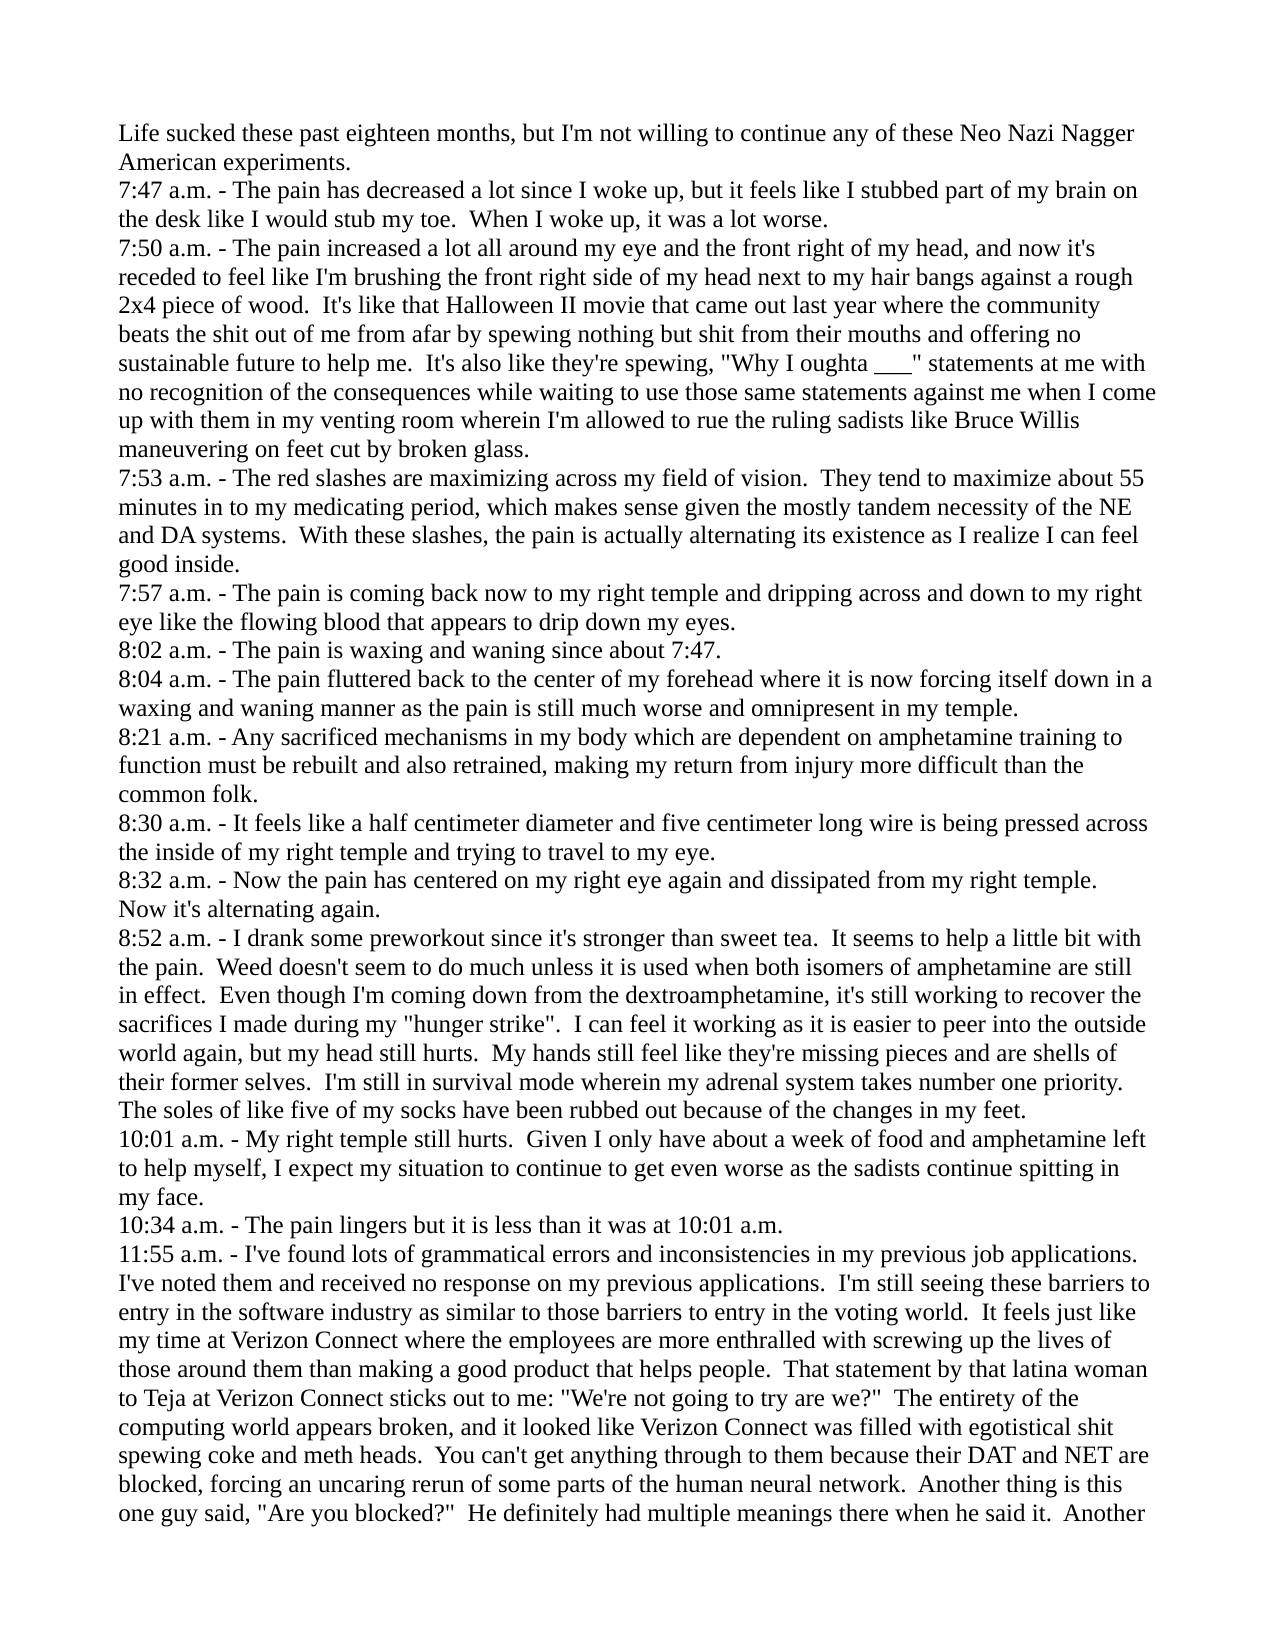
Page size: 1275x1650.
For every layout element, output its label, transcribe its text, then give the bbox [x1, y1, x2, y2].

text Life sucked these past eighteen months, but I'm not willing to continue any of these Neo Nazi Nagger American experiments. [118, 118, 1157, 176]
text 7:47 a.m. - The pain has decreased a lot since I woke up, but it feels like I stubbed part of my brain on the desk like I would stub my toe. When I woke up, it was a lot worse. [118, 176, 1157, 233]
text 11:55 a.m. - I've found lots of grammatical errors and inconsistencies in my previous job applications. I've noted them and received no response on my previous applications. I'm still seeing these barriers to entry in the software industry as similar to those barriers to entry in the voting world. It feels just like my time at Verizon Connect where the employees are more enthralled with screwing up the lives of those around them than making a good product that helps people. That statement by that latina woman to Teja at Verizon Connect sticks out to me: "We're not going to try are we?" The entirety of the computing world appears broken, and it looked like Verizon Connect was filled with egotistical shit spewing coke and meth heads. You can't get anything through to them because their DAT and NET are blocked, forcing an uncaring rerun of some parts of the human neural network. Another thing is this one guy said, "Are you blocked?" He definitely had multiple meanings there when he said it. Another [118, 1239, 1157, 1527]
text 8:32 a.m. - Now the pain has centered on my right eye again and dissipated from my right temple. Now it's alternating again. [118, 866, 1157, 923]
text 8:30 a.m. - It feels like a half centimeter diameter and five centimeter long wire is being pressed across the inside of my right temple and trying to travel to my eye. [118, 808, 1157, 866]
text 10:01 a.m. - My right temple still hurts. Given I only have about a week of food and amphetamine left to help myself, I expect my situation to continue to get even worse as the sadists continue spitting in my face. [118, 1124, 1157, 1211]
text 10:34 a.m. - The pain lingers but it is less than it was at 10:01 a.m. [118, 1211, 1157, 1239]
text 8:02 a.m. - The pain is waxing and waning since about 7:47. [118, 636, 1157, 664]
text 7:50 a.m. - The pain increased a lot all around my eye and the front right of my head, and now it's receded to feel like I'm brushing the front right side of my head next to my hair bangs against a rough 2x4 piece of wood. It's like that Halloween II movie that came out last year where the community beats the shit out of me from afar by spewing nothing but shit from their mouths and offering no sustainable future to help me. It's also like they're spewing, "Why I oughta ___" statements at me with no recognition of the consequences while waiting to use those same statements against me when I come up with them in my venting room wherein I'm allowed to rue the ruling sadists like Bruce Willis maneuvering on feet cut by broken glass. [118, 233, 1157, 463]
text 8:04 a.m. - The pain fluttered back to the center of my forehead where it is now forcing itself down in a waxing and waning manner as the pain is still much worse and omnipresent in my temple. [118, 664, 1157, 722]
text 8:52 a.m. - I drank some preworkout since it's stronger than sweet tea. It seems to help a little bit with the pain. Weed doesn't seem to do much unless it is used when both isomers of amphetamine are still in effect. Even though I'm coming down from the dextroamphetamine, it's still working to recover the sacrifices I made during my "hunger strike". I can feel it working as it is easier to peer into the outside world again, but my head still hurts. My hands still feel like they're missing pieces and are shells of their former selves. I'm still in survival mode wherein my adrenal system takes number one priority. The soles of like five of my socks have been rubbed out because of the changes in my feet. [118, 923, 1157, 1124]
text 8:21 a.m. - Any sacrificed mechanisms in my body which are dependent on amphetamine training to function must be rebuilt and also retrained, making my return from injury more difficult than the common folk. [118, 722, 1157, 808]
text 7:53 a.m. - The red slashes are maximizing across my field of vision. They tend to maximize about 55 minutes in to my medicating period, which makes sense given the mostly tandem necessity of the NE and DA systems. With these slashes, the pain is actually alternating its existence as I realize I can feel good inside. [118, 463, 1157, 578]
text 7:57 a.m. - The pain is coming back now to my right temple and dripping across and down to my right eye like the flowing blood that appears to drip down my eyes. [118, 578, 1157, 636]
